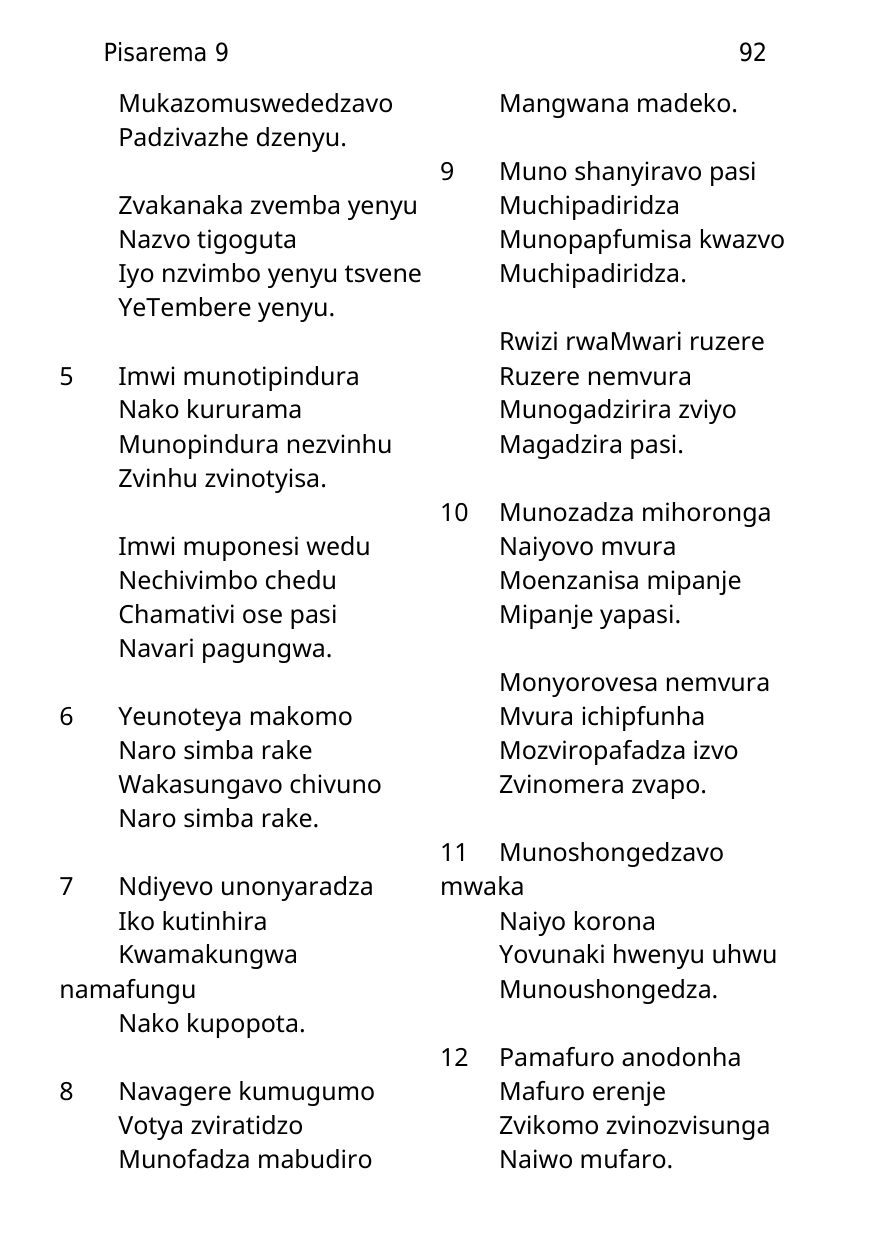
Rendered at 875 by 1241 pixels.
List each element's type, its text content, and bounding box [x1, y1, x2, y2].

text Moenzanisa mipanje [440, 562, 815, 597]
text Magadzira pasi. [440, 426, 815, 460]
text Naiyo korona [440, 903, 815, 937]
text Mipanje yapasi. [440, 597, 815, 631]
text Iyo nzvimbo yenyu tsvene [59, 256, 434, 290]
text Yovunaki hwenyu uhwu [440, 937, 815, 971]
text Munofadza mabudiro [59, 1142, 434, 1176]
text Mafuro erenje [440, 1073, 815, 1107]
text Kwamakungwa namafungu [59, 937, 434, 1005]
text Nako kupopota. [59, 1005, 434, 1039]
text 5 Imwi munotipindura [59, 358, 434, 392]
text Naiyovo mvura [440, 528, 815, 562]
text Nechivimbo chedu [59, 562, 434, 597]
text Naro simba rake. [59, 801, 434, 835]
text Imwi muponesi wedu [59, 528, 434, 562]
text Muchipadiridza. [440, 256, 815, 290]
text Mukazomuswededzavo [59, 86, 434, 120]
text Wakasungavo chivuno [59, 767, 434, 801]
text Nazvo tigoguta [59, 222, 434, 256]
text Monyorovesa nemvura [440, 665, 815, 699]
text Zvakanaka zvemba yenyu [59, 188, 434, 222]
text Naiwo mufaro. [440, 1142, 815, 1176]
text Muchipadiridza [440, 188, 815, 222]
text Nako kururama [59, 392, 434, 426]
text 10 Munozadza mihoronga [440, 494, 815, 528]
text Munopapfumisa kwazvo [440, 222, 815, 256]
text Padzivazhe dzenyu. [59, 120, 434, 154]
text 7 Ndiyevo unonyaradza [59, 869, 434, 903]
text Navari pagungwa. [59, 631, 434, 665]
text 8 Navagere kumugumo [59, 1073, 434, 1107]
text Mvura ichipfunha [440, 699, 815, 733]
text YeTembere yenyu. [59, 290, 434, 324]
text 12 Pamafuro anodonha [440, 1039, 815, 1073]
text Naro simba rake [59, 733, 434, 767]
text Mangwana madeko. [440, 86, 815, 120]
text 11 Munoshongedzavo mwaka [440, 835, 815, 903]
text 9 Muno shanyiravo pasi [440, 154, 815, 188]
text Munoushongedza. [440, 971, 815, 1005]
text Votya zviratidzo [59, 1107, 434, 1142]
text Chamativi ose pasi [59, 597, 434, 631]
text Zvinhu zvinotyisa. [59, 460, 434, 494]
text Zvinomera zvapo. [440, 767, 815, 801]
text Iko kutinhira [59, 903, 434, 937]
text Munopindura nezvinhu [59, 426, 434, 460]
text Rwizi rwaMwari ruzere [440, 324, 815, 358]
text Mozviropafadza izvo [440, 733, 815, 767]
text Zvikomo zvinozvisunga [440, 1107, 815, 1142]
text Ruzere nemvura [440, 358, 815, 392]
text 6 Yeunoteya makomo [59, 699, 434, 733]
text Munogadzirira zviyo [440, 392, 815, 426]
